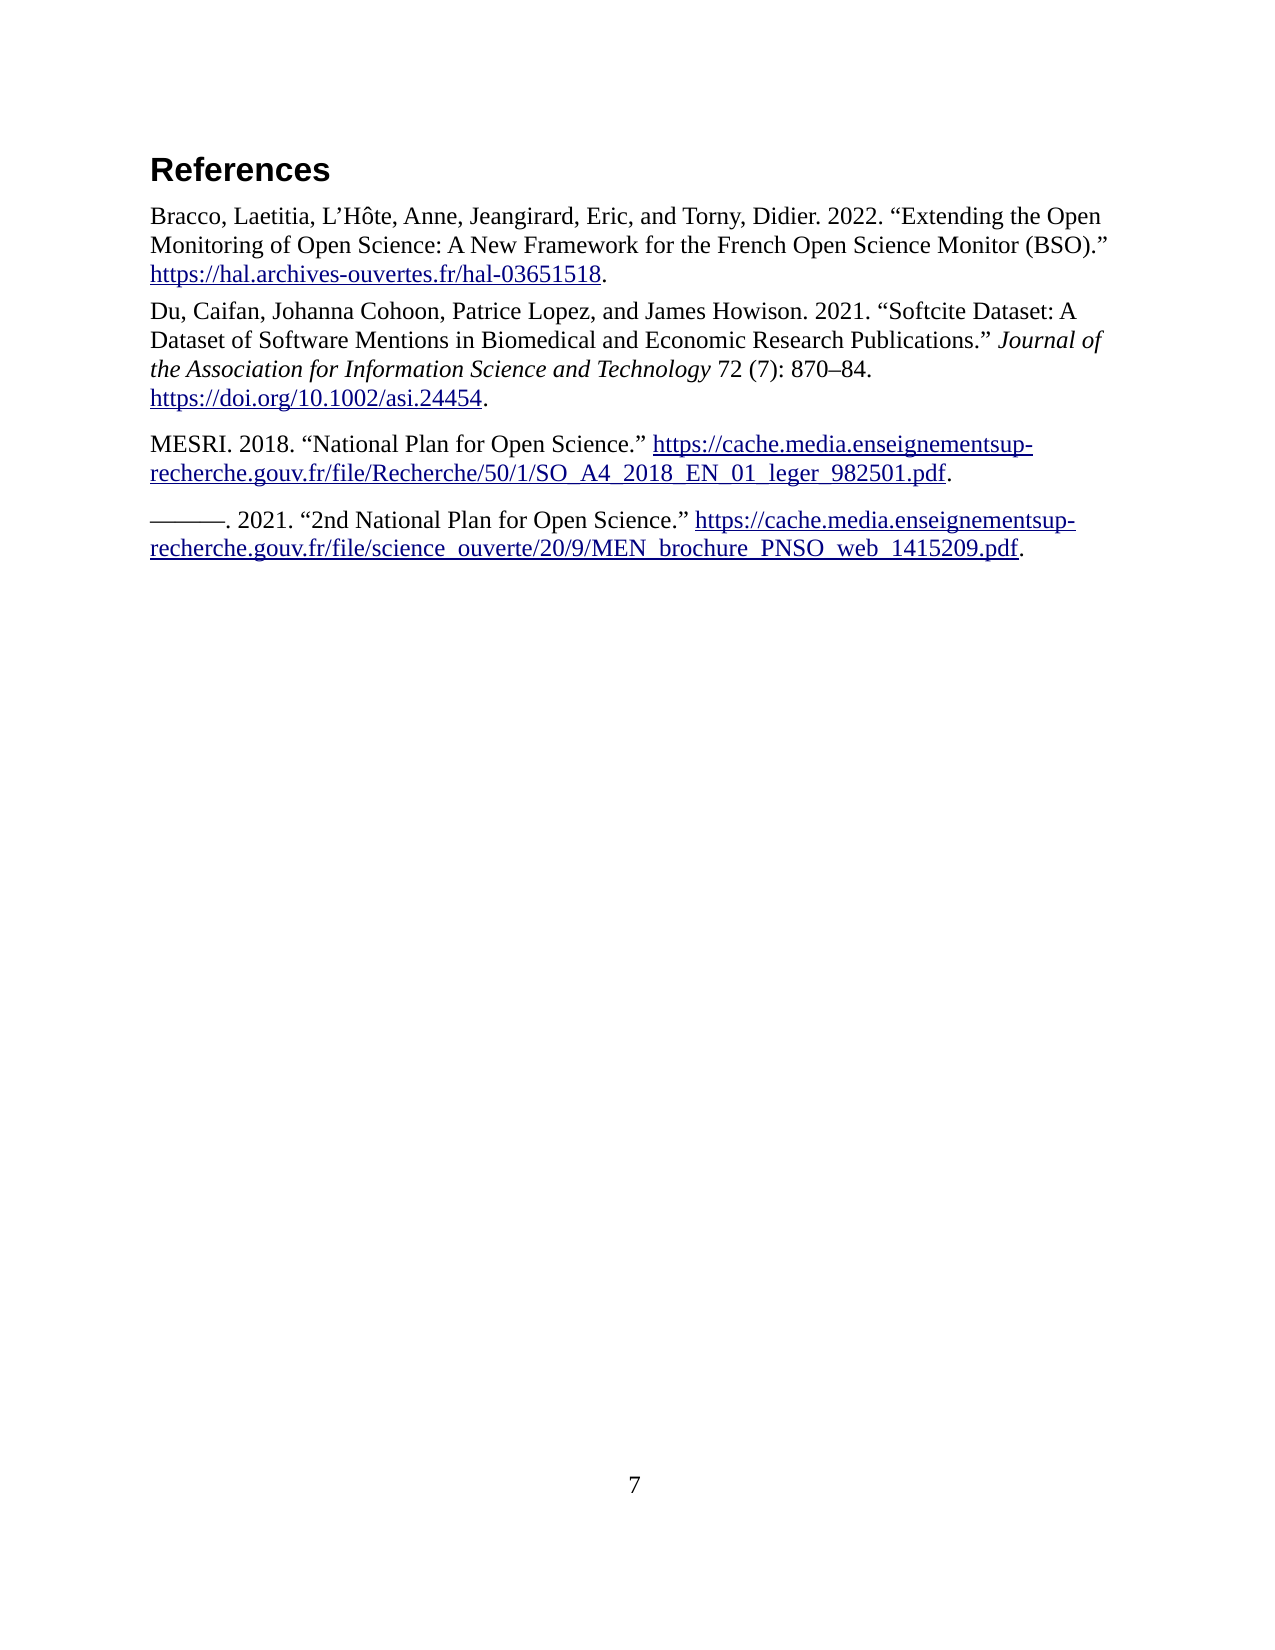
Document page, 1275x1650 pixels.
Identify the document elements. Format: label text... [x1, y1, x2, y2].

text MESRI. 2018. “National Plan for Open Science.” https://cache.media.enseignementsup-recherche.gouv.fr/file/Recherche/50/1/SO_A4_2018_EN_01_leger_982501.pdf. [150, 429, 1125, 487]
text ———. 2021. “2nd National Plan for Open Science.” https://cache.media.enseignementsup-recherche.gouv.fr/file/science_ouverte/20/9/MEN_brochure_PNSO_web_1415209.pdf. [150, 505, 1125, 562]
text Du, Caifan, Johanna Cohoon, Patrice Lopez, and James Howison. 2021. “Softcite Dataset: A Dataset of Software Mentions in Biomedical and Economic Research Publications.” Journal of the Association for Information Science and Technology 72 (7): 870–84. https://doi.org/10.1002/asi.24454. [150, 296, 1125, 411]
subtitle References [150, 150, 1125, 189]
text Bracco, Laetitia, L’Hôte, Anne, Jeangirard, Eric, and Torny, Didier. 2022. “Extending the Open Monitoring of Open Science: A New Framework for the French Open Science Monitor (BSO).” https://hal.archives-ouvertes.fr/hal-03651518. [150, 201, 1125, 287]
